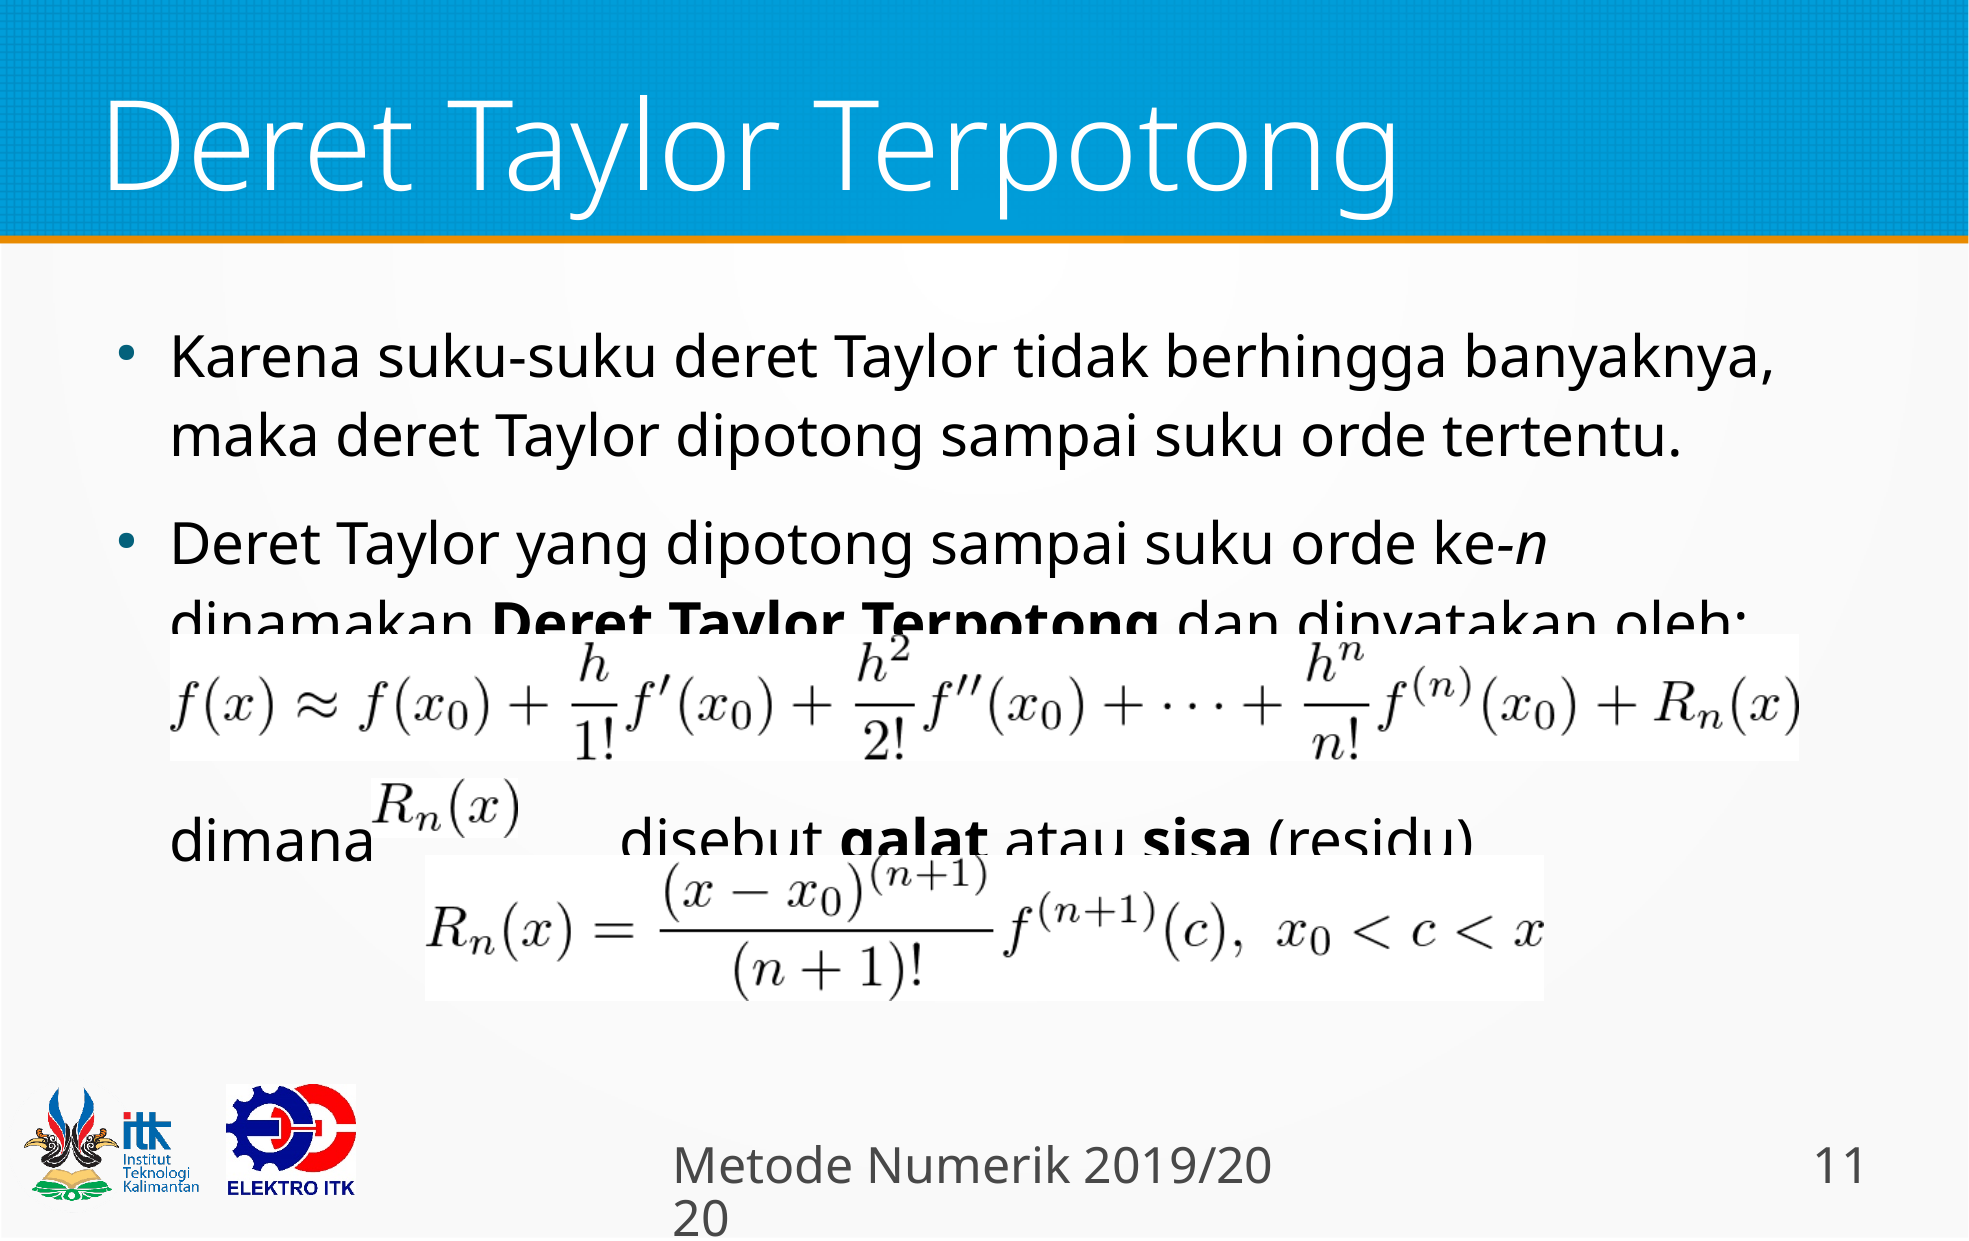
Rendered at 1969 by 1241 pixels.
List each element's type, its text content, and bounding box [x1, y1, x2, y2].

list Karena suku-suku deret Taylor tidak berhingga banyaknya, maka deret Taylor dipotong sampai suku orde tertentu. Deret Taylor yang dipotong sampai suku orde ke-n dinamakan Deret Taylor Terpotong dan dinyatakan oleh: dimana disebut galat atau sisa (residu) [98, 315, 1861, 1081]
title Deret Taylor Terpotong [98, 19, 1870, 227]
picture [0, 236, 1969, 1241]
